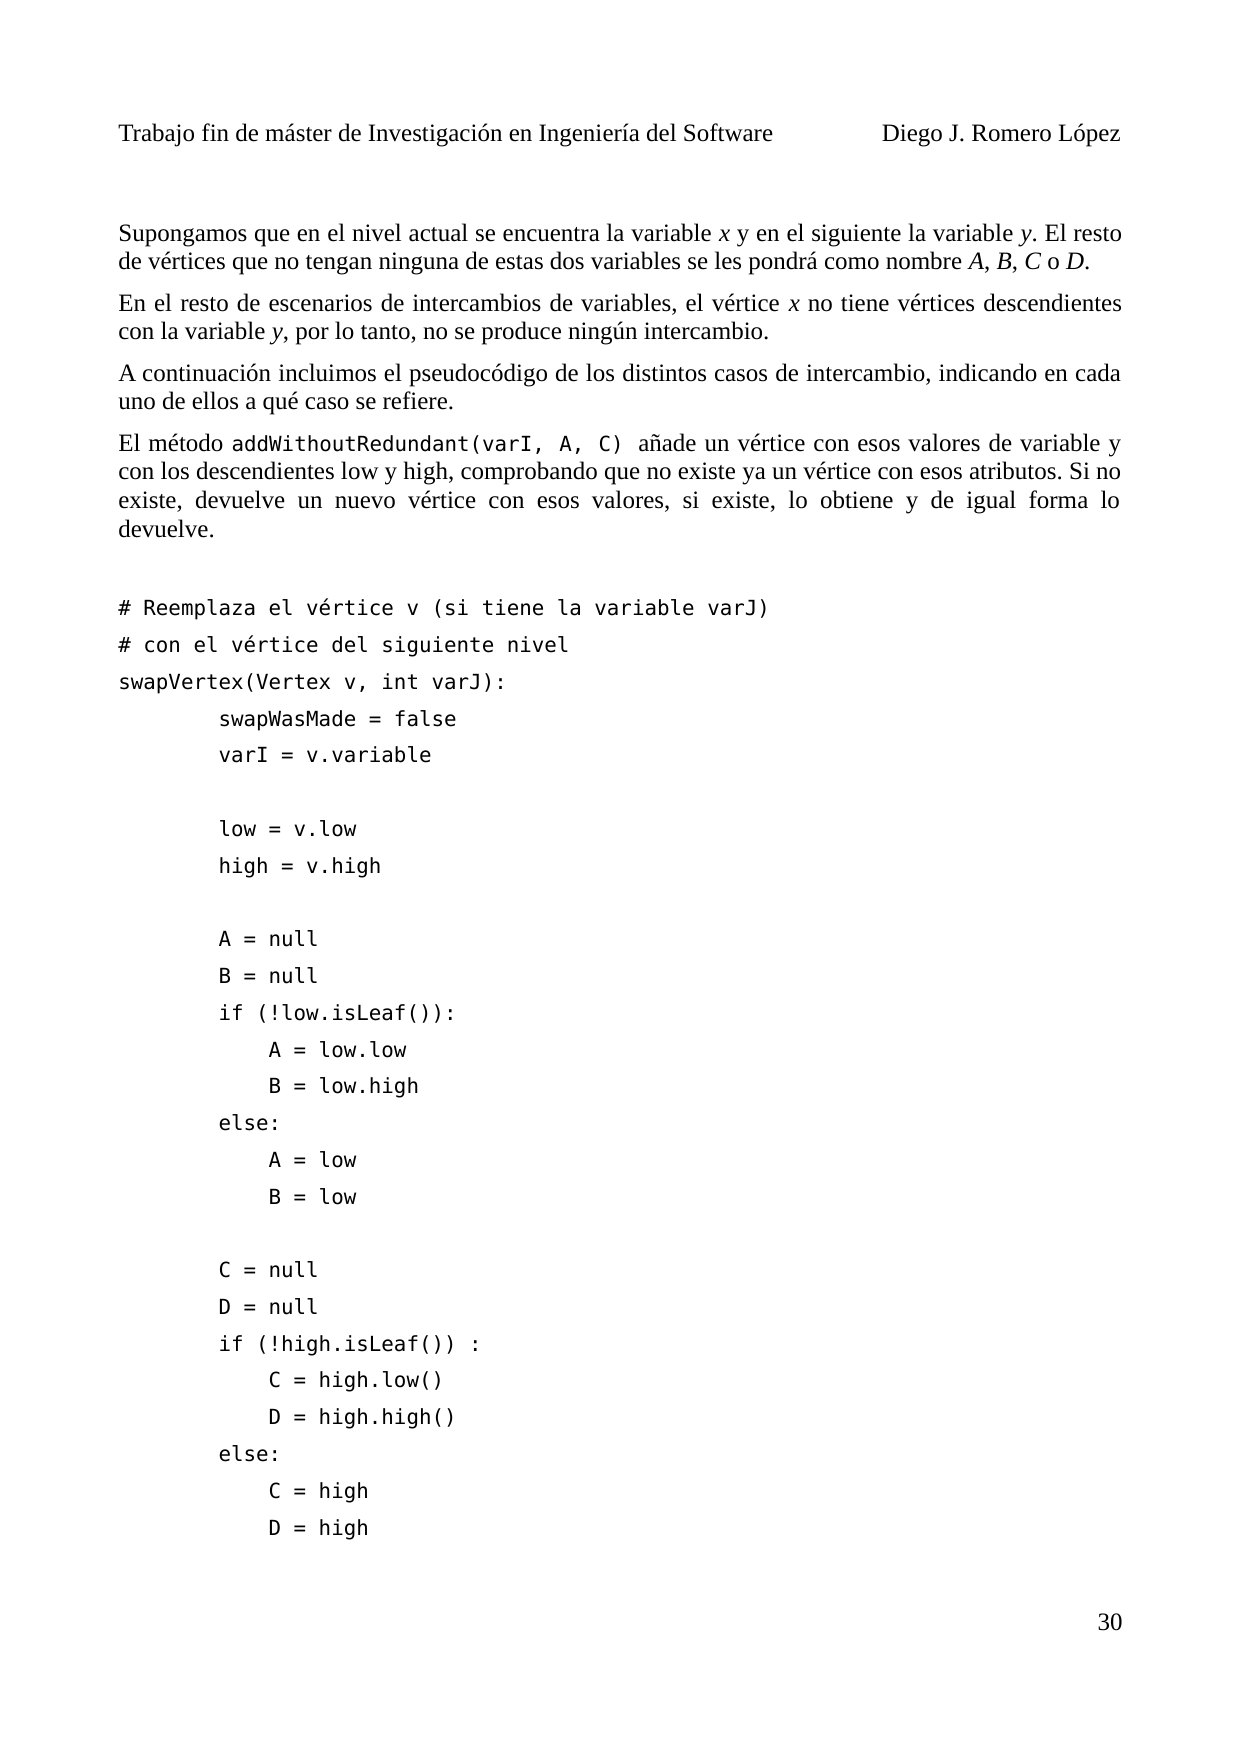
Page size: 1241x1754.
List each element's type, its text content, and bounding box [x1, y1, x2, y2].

text if (!high.isLeaf()) : [118, 1332, 1122, 1356]
text else: [118, 1442, 1122, 1466]
text high = v.high [118, 854, 1122, 878]
text swapVertex(Vertex v, int varJ): [118, 670, 1122, 694]
text En el resto de escenarios de intercambios de variables, el vértice x no tiene vértices descendientes con la variable y, por lo tanto, no se produce ningún intercambio. [118, 288, 1122, 345]
text D = high [118, 1516, 1122, 1540]
text C = null [118, 1258, 1122, 1282]
text else: [118, 1111, 1122, 1135]
text D = high.high() [118, 1405, 1122, 1429]
text if (!low.isLeaf()): [118, 1001, 1122, 1025]
text A continuación incluimos el pseudocódigo de los distintos casos de intercambio, indicando en cada uno de ellos a qué caso se refiere. [118, 358, 1122, 415]
text Supongamos que en el nivel actual se encuentra la variable x y en el siguiente la variable y. El resto de vértices que no tengan ninguna de estas dos variables se les pondrá como nombre A, B, C o D. [118, 218, 1122, 275]
text A = low [118, 1148, 1122, 1172]
text swapWasMade = false [118, 707, 1122, 731]
text low = v.low [118, 817, 1122, 841]
text D = null [118, 1295, 1122, 1319]
text B = low [118, 1185, 1122, 1209]
text C = high [118, 1479, 1122, 1503]
text # con el vértice del siguiente nivel [118, 633, 1122, 657]
text A = low.low [118, 1038, 1122, 1062]
text # Reemplaza el vértice v (si tiene la variable varJ) [118, 596, 1122, 621]
text varI = v.variable [118, 743, 1122, 768]
text El método addWithoutRedundant(varI, A, C) añade un vértice con esos valores de variable y con los descendientes low y high, comprobando que no existe ya un vértice con esos atributos. Si no existe, devuelve un nuevo vértice con esos valores, si existe, lo obtiene y de igual forma lo devuelve. [118, 428, 1122, 543]
text B = low.high [118, 1074, 1122, 1099]
text B = null [118, 964, 1122, 988]
text A = null [118, 927, 1122, 952]
text C = high.low() [118, 1368, 1122, 1393]
